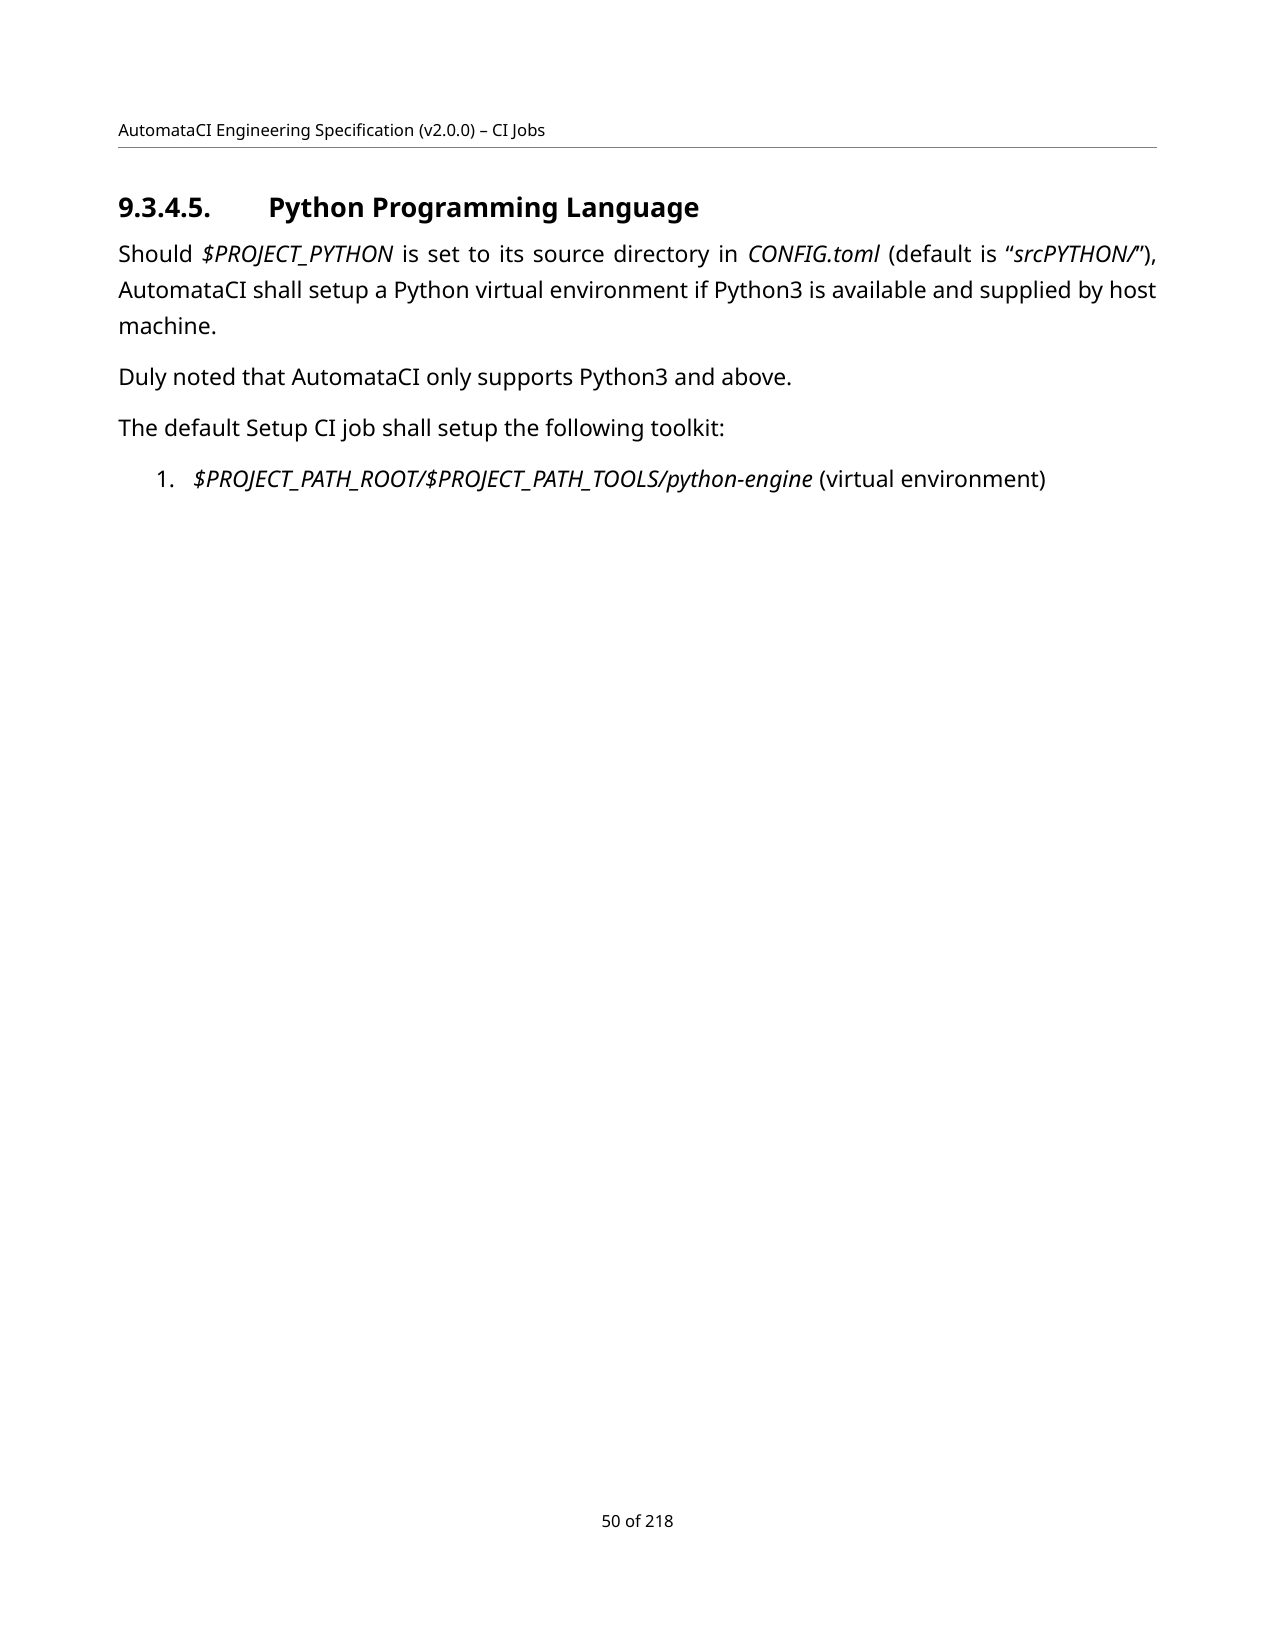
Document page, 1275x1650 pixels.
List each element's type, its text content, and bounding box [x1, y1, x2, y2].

text The default Setup CI job shall setup the following toolkit: [118, 412, 1157, 443]
subtitle Python Programming Language [118, 189, 1157, 226]
text Duly noted that AutomataCI only supports Python3 and above. [118, 361, 1157, 392]
list $PROJECT_PATH_ROOT/$PROJECT_PATH_TOOLS/python-engine (virtual environment) [156, 463, 1157, 494]
text Should $PROJECT_PYTHON is set to its source directory in CONFIG.toml (default is “srcPYTHON/”), AutomataCI shall setup a Python virtual environment if Python3 is available and supplied by host machine. [118, 238, 1157, 341]
